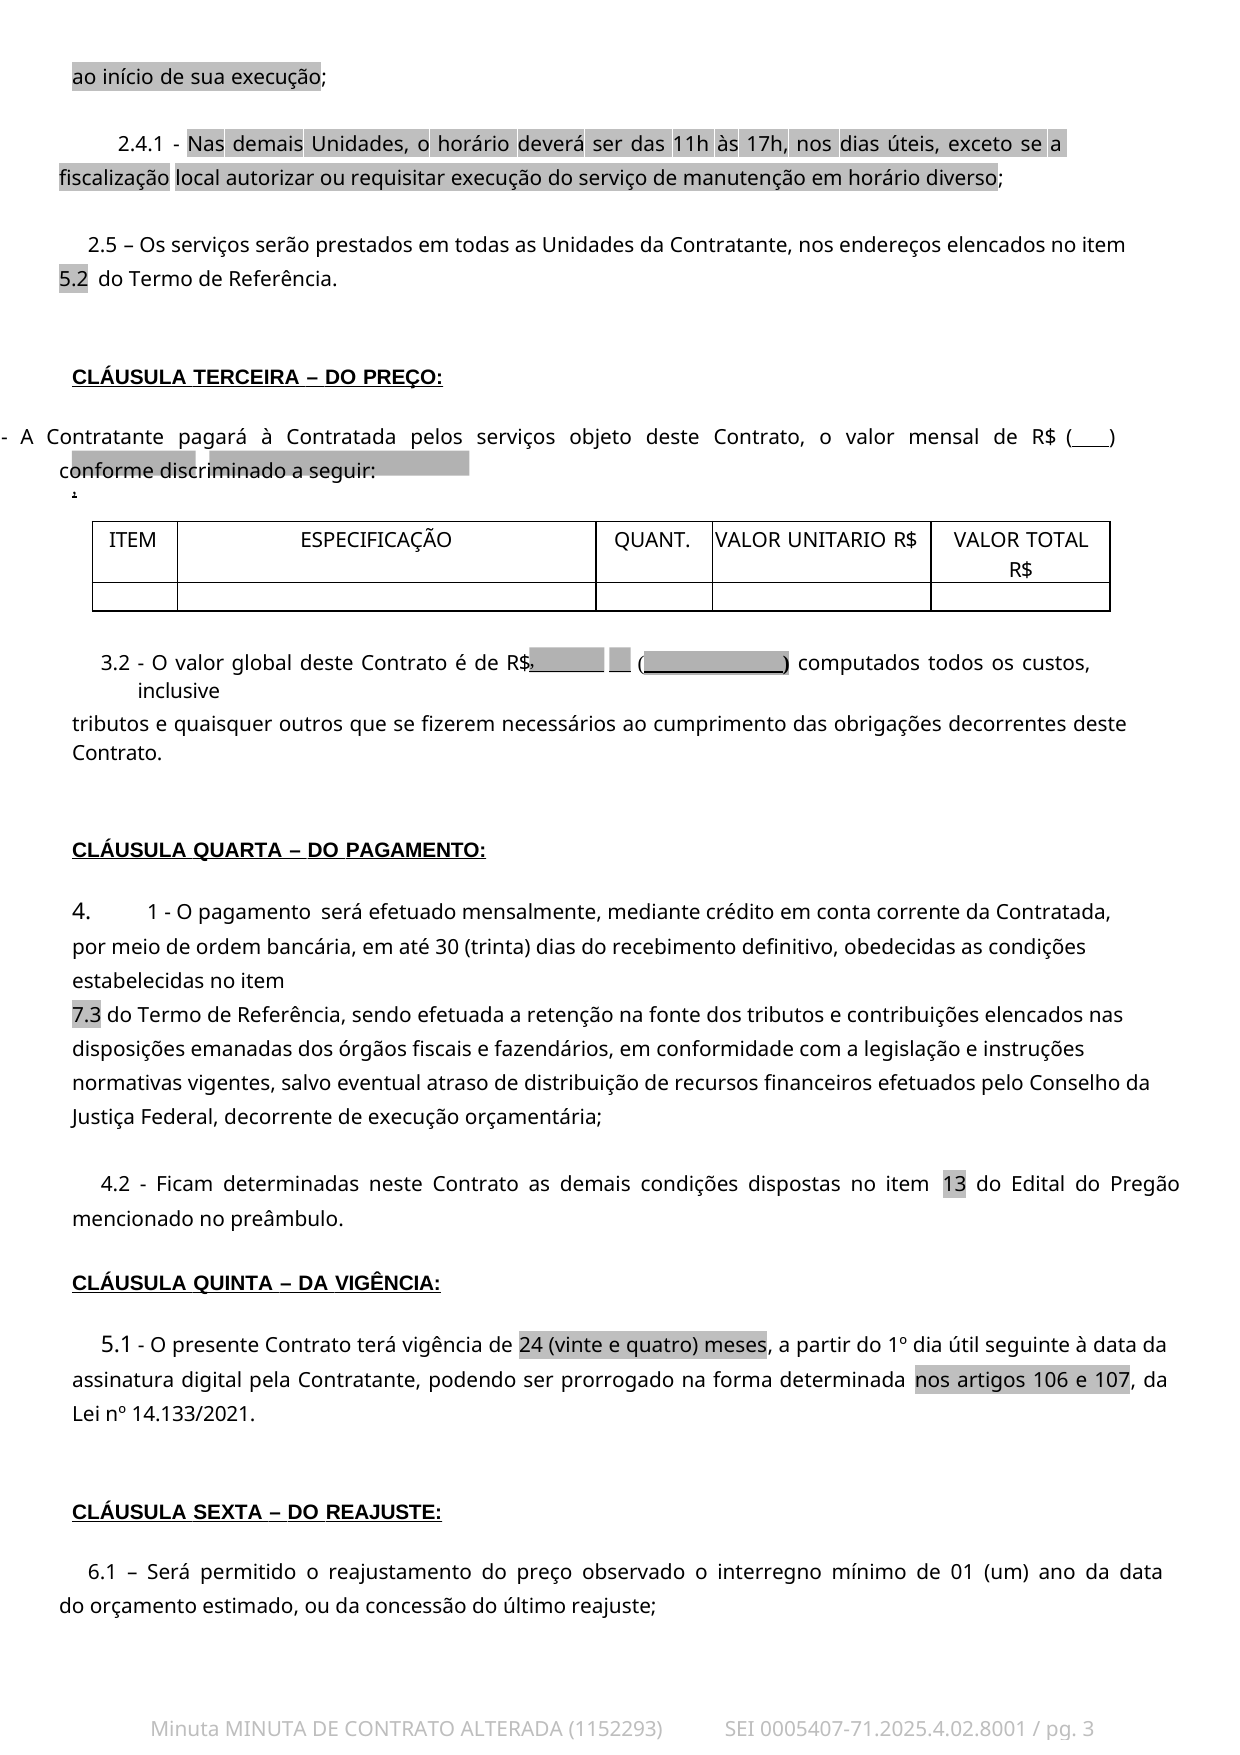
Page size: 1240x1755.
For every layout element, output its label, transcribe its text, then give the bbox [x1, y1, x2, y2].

list - A Contratante pagará à Contratada pelos serviços objeto deste Contrato, o valor mensal de R$ ( ) conforme discriminado a seguir: [0, 422, 1165, 485]
list – Será permitido o reajustamento do preço observado o interregno mínimo de 01 (um) ano da data do orçamento estimado, ou da concessão do último reajuste; [59, 1557, 1168, 1620]
list – Os serviços serão prestados em todas as Unidades da Contratante, nos endereços elencados no item 5.2 do Termo de Referência. [59, 230, 1167, 293]
list 1 - O pagamento será efetuado mensalmente, mediante crédito em conta corrente da Contratada, por meio de ordem bancária, em até 30 (trinta) dias do recebimento definitivo, obedecidas as condições estabelecidas no item [72, 895, 1142, 994]
text 4.2 - Ficam determinadas neste Contrato as demais condições dispostas no item 13 do Edital do Pregão mencionado no preâmbulo. [72, 1169, 1181, 1232]
list - O valor global deste Contrato é de R$ ( ) computados todos os custos, inclusive [101, 648, 1181, 705]
table_header ITEM [93, 522, 177, 582]
table_cell [93, 583, 177, 610]
list - O presente Contrato terá vigência de 24 (vinte e quatro) meses, a partir do 1º dia útil seguinte à data da assinatura digital pela Contratante, podendo ser prorrogado na forma determinada nos artigos 106 e 107, da Lei nº 14.133/2021. [72, 1328, 1168, 1428]
table_header QUANT. [597, 522, 712, 582]
table_header VALOR UNITARIO R$ [713, 522, 930, 582]
text tributos e quaisquer outros que se fizerem necessários ao cumprimento das obrigações decorrentes deste Contrato. [72, 709, 1181, 766]
text 7.3 do Termo de Referência, sendo efetuada a retenção na fonte dos tributos e contribuições elencados nas disposições emanadas dos órgãos fiscais e fazendários, em conformidade com a legislação e instruções normativas vigentes, salvo eventual atraso de distribuição de recursos financeiros efetuados pelo Conselho da Justiça Federal, decorrente de execução orçamentária; [72, 1000, 1163, 1131]
text ao início de sua execução; [72, 62, 1181, 91]
list - Nas demais Unidades, o horário deverá ser das 11h às 17h, nos dias úteis, exceto se a fiscalização local autorizar ou requisitar execução do serviço de manutenção em horário diverso; [59, 129, 1166, 191]
table_header ESPECIFICAÇÃO [178, 522, 595, 582]
table_cell [597, 583, 712, 610]
subtitle CLÁUSULA QUARTA – DO PAGAMENTO: [72, 837, 1181, 861]
table_cell [932, 583, 1109, 610]
subtitle CLÁUSULA QUINTA – DA VIGÊNCIA: [72, 1271, 1181, 1295]
subtitle CLÁUSULA SEXTA – DO REAJUSTE: [72, 1500, 1181, 1524]
subtitle CLÁUSULA TERCEIRA – DO PREÇO: [72, 365, 1181, 389]
table_cell [713, 583, 930, 610]
table_header VALOR TOTAL R$ [932, 522, 1109, 582]
table_cell [178, 583, 595, 610]
